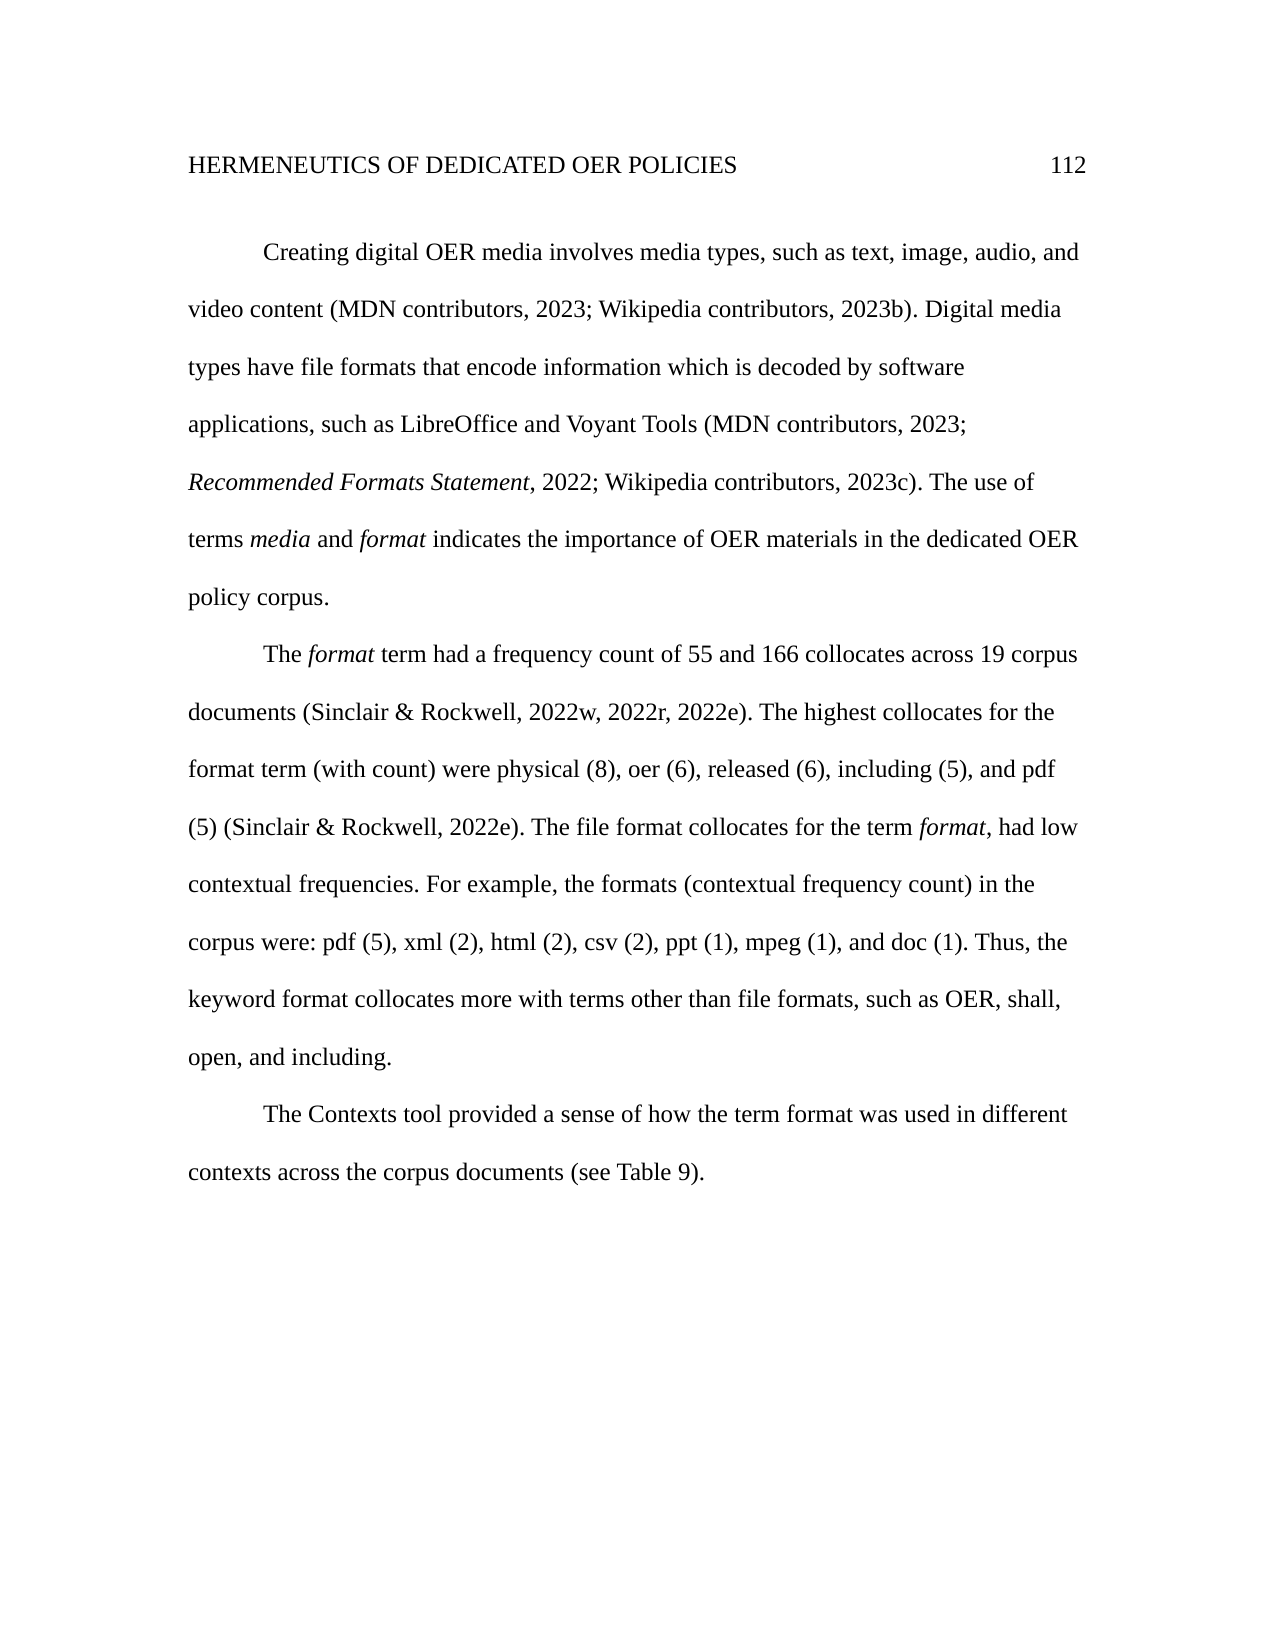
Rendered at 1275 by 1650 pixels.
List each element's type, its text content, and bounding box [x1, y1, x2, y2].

text The format term had a frequency count of 55 and 166 collocates across 19 corpus documents (Sinclair & Rockwell, 2022w, 2022r, 2022e). The highest collocates for the format term (with count) were physical (8), oer (6), released (6), including (5), and pdf (5) (Sinclair & Rockwell, 2022e). The file format collocates for the term format, had low contextual frequencies. For example, the formats (contextual frequency count) in the corpus were: pdf (5), xml (2), html (2), csv (2), ppt (1), mpeg (1), and doc (1). Thus, the keyword format collocates more with terms other than file formats, such as OER, shall, open, and including. [188, 639, 1087, 1071]
text Creating digital OER media involves media types, such as text, image, audio, and video content (MDN contributors, 2023; Wikipedia contributors, 2023b). Digital media types have file formats that encode information which is decoded by software applications, such as LibreOffice and Voyant Tools (MDN contributors, 2023; Recommended Formats Statement, 2022; Wikipedia contributors, 2023c). The use of terms media and format indicates the importance of OER materials in the dedicated OER policy corpus. [188, 237, 1087, 611]
text The Contexts tool provided a sense of how the term format was used in different contexts across the corpus documents (see Table 9). [188, 1099, 1087, 1186]
